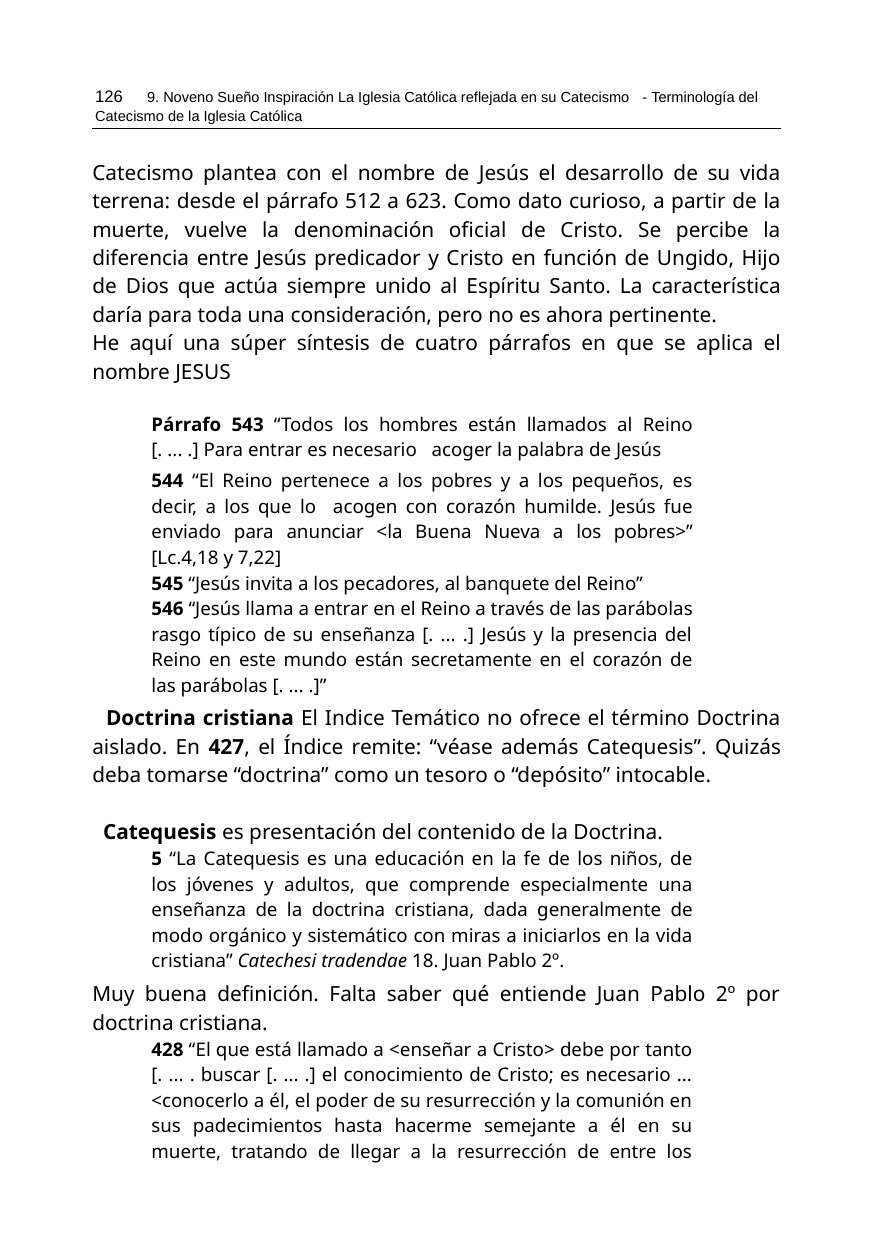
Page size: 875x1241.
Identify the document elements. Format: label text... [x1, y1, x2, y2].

text Doctrina cristiana El Indice Temático no ofrece el término Doctrina aislado. En 427, el Índice remite: “véase además Catequesis”. Quizás deba tomarse “doctrina” como un tesoro o “depósito” intocable. [92, 703, 781, 789]
text 544 “El Reino pertenece a los pobres y a los pequeños, es decir, a los que lo acogen con corazón humilde. Jesús fue enviado para anunciar <la Buena Nueva a los pobres>” [Lc.4,18 y 7,22] 545 “Jesús invita a los pecadores, al banquete del Reino” 546 “Jesús llama a entrar en el Reino a través de las parábolas rasgo típico de su enseñanza [. ... .] Jesús y la presencia del Reino en este mundo están secretamente en el corazón de las parábolas [. ... .]” [151, 468, 693, 697]
text Muy buena definición. Falta saber qué entiende Juan Pablo 2º por doctrina cristiana. [92, 979, 781, 1036]
text Catequesis es presentación del contenido de la Doctrina. [92, 817, 781, 846]
text Catecismo plantea con el nombre de Jesús el desarrollo de su vida terrena: desde el párrafo 512 a 623. Como dato curioso, a partir de la muerte, vuelve la denominación oficial de Cristo. Se percibe la diferencia entre Jesús predicador y Cristo en función de Ungido, Hijo de Dios que actúa siempre unido al Espíritu Santo. La característica daría para toda una consideración, pero no es ahora pertinente. He aquí una súper síntesis de cuatro párrafos en que se aplica el nombre JESUS [92, 158, 781, 385]
text 5 “La Catequesis es una educación en la fe de los niños, de los jóvenes y adultos, que comprende especialmente una enseñanza de la doctrina cristiana, dada generalmente de modo orgánico y sistemático con miras a iniciarlos en la vida cristiana” Catechesi tradendae 18. Juan Pablo 2º. [151, 846, 693, 973]
text Párrafo 543 “Todos los hombres están llamados al Reino [. ... .] Para entrar es necesario acoger la palabra de Jesús [151, 411, 693, 462]
text 428 “El que está llamado a <enseñar a Cristo> debe por tanto [. ... . buscar [. ... .] el conocimiento de Cristo; es necesario ... <conocerlo a él, el poder de su resurrección y la comunión en sus padecimientos hasta hacerme semejante a él en su muerte, tratando de llegar a la resurrección de entre los [151, 1036, 693, 1164]
